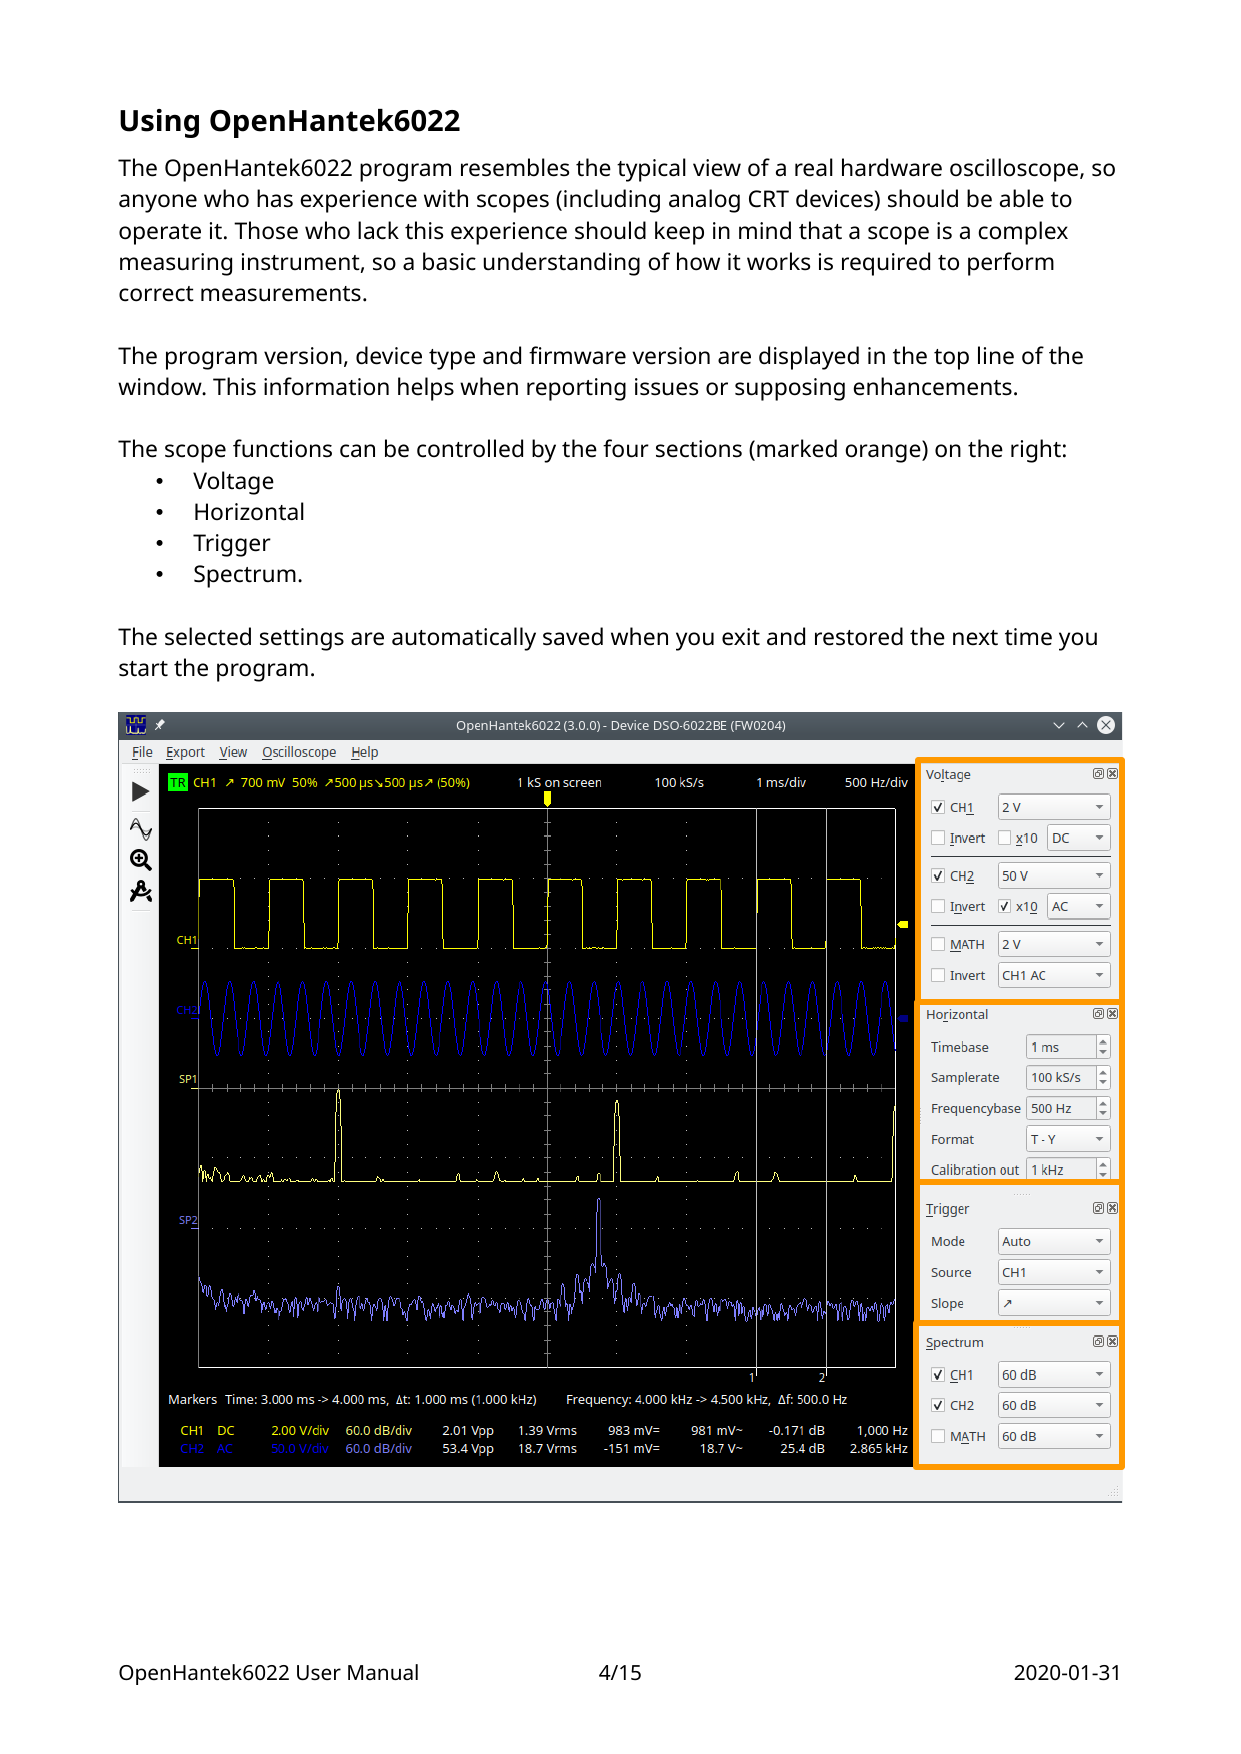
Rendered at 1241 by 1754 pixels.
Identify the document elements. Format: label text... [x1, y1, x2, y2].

picture [919, 1326, 1119, 1464]
text The program version, device type and firmware version are displayed in the top line of the window. This information helps when reporting issues or supposing enhancements. [118, 340, 1122, 402]
picture [920, 1185, 1119, 1320]
subtitle Using OpenHantek6022 [118, 100, 1122, 140]
text The selected settings are automatically saved when you exit and restored the next time you start the program. [118, 621, 1122, 683]
picture [118, 712, 1123, 1503]
text The OpenHantek6022 program resembles the typical view of a real hardware oscilloscope, so anyone who has experience with scopes (including analog CRT devices) should be able to operate it. Those who lack this experience should keep in mind that a scope is a complex measuring instrument, so a basic understanding of how it works is required to perform correct measurements. [118, 152, 1122, 308]
list Trigger [156, 527, 1122, 558]
list Voltage [156, 465, 1122, 496]
picture [920, 1005, 1119, 1179]
picture [921, 763, 1119, 999]
text The scope functions can be controlled by the four sections (marked orange) on the right: [118, 433, 1122, 465]
list Spectrum. [156, 558, 1122, 590]
list Horizontal [156, 496, 1122, 527]
